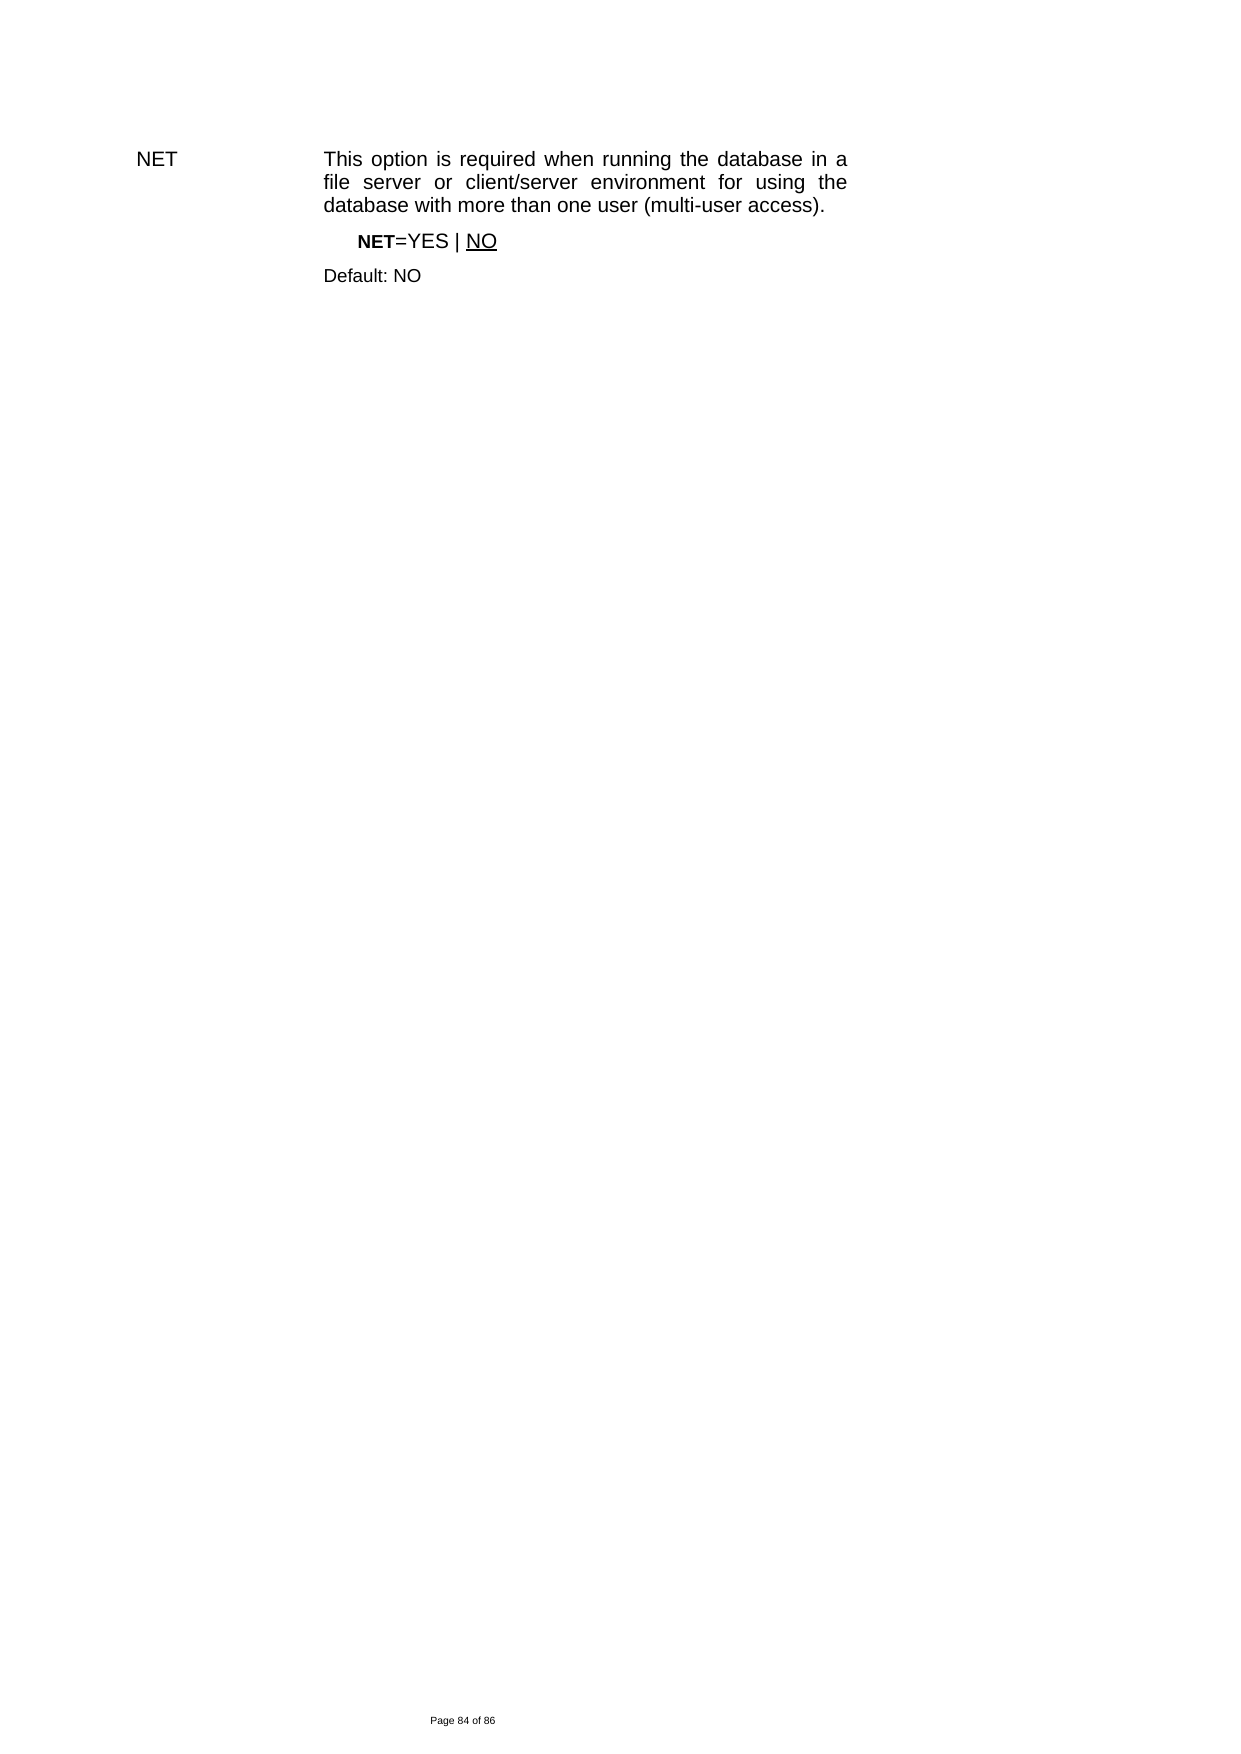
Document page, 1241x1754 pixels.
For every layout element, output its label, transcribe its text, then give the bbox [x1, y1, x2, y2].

table_cell NET [95, 147, 312, 298]
table_cell This option is required when running the database in a file server or client/server environment for using the database with more than one user (multi-user access). NET=YES | NO Default: NO [312, 147, 859, 298]
